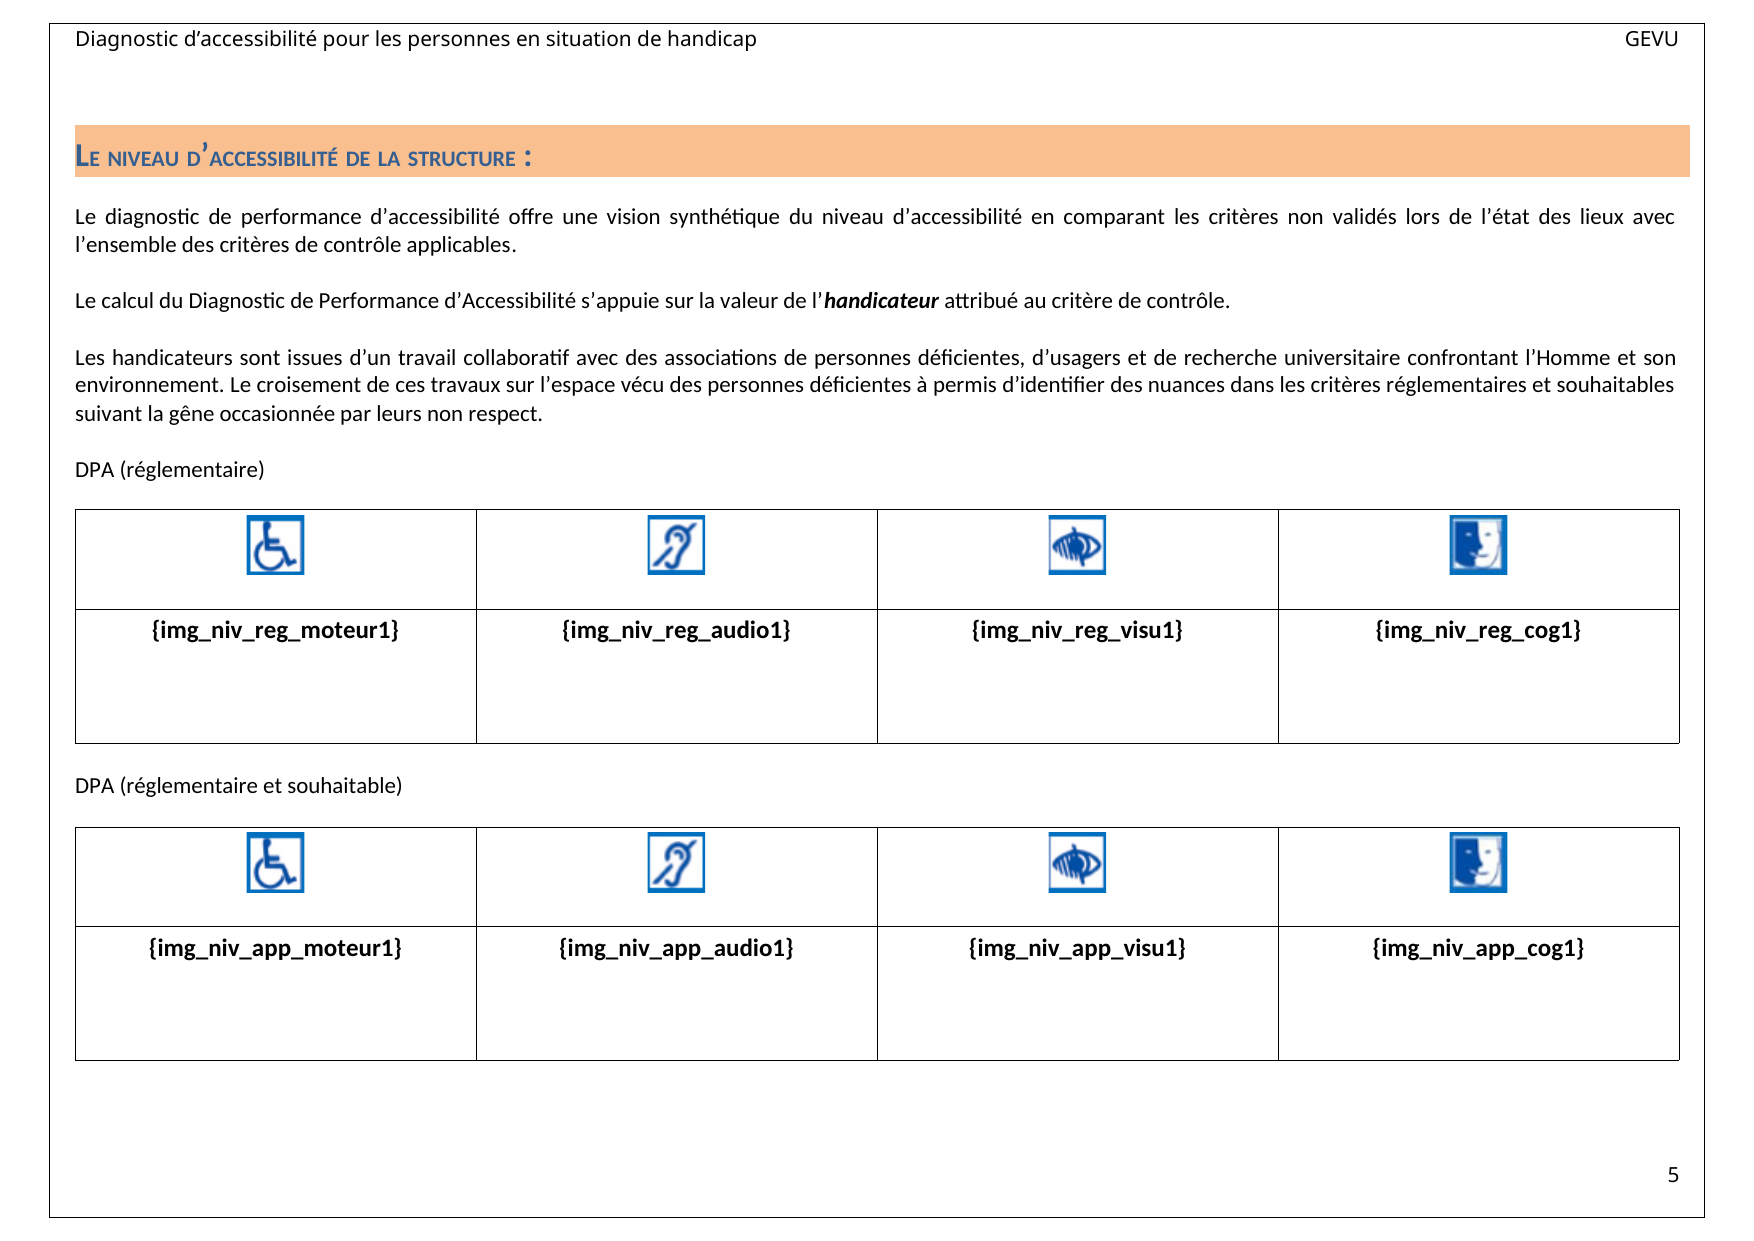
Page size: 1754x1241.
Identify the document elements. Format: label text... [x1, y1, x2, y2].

picture [647, 832, 706, 893]
table_header [76, 575, 476, 609]
picture [246, 515, 305, 575]
table_header [477, 575, 877, 609]
picture [246, 832, 305, 893]
text Les handicateurs sont issues d’un travail collaboratif avec des associations de personnes déficientes, d’usagers et de recherche universitaire confrontant l’Homme et son environnement. Le croisement de ces travaux sur l’espace vécu des personnes déficientes à permis d’identifier des nuances dans les critères réglementaires et souhaitables suivant la gêne occasionnée par leurs non respect. [75, 343, 1679, 427]
table_cell {img_niv_reg_visu1} [878, 610, 1278, 742]
table_header [477, 510, 877, 574]
picture [1449, 832, 1508, 893]
subtitle Le niveau d’accessibilité de la structure : [75, 125, 1690, 177]
table_cell {img_niv_reg_moteur1} [76, 610, 476, 742]
table_cell {img_niv_app_moteur1} [76, 927, 476, 1060]
table_header [878, 510, 1278, 574]
picture [1048, 832, 1107, 893]
table_header [477, 828, 877, 926]
picture [1449, 515, 1508, 575]
picture [1048, 515, 1107, 575]
table_cell {img_niv_reg_cog1} [1279, 610, 1679, 742]
table_cell {img_niv_app_visu1} [878, 927, 1278, 1060]
table_header [1279, 575, 1679, 609]
text Le diagnostic de performance d’accessibilité offre une vision synthétique du niveau d’accessibilité en comparant les critères non validés lors de l’état des lieux avec l’ensemble des critères de contrôle applicables. [75, 202, 1679, 258]
text Le calcul du Diagnostic de Performance d’Accessibilité s’appuie sur la valeur de l’handicateur attribué au critère de contrôle. [75, 287, 1679, 314]
table_header [76, 828, 476, 926]
table_cell {img_niv_app_cog1} [1279, 927, 1679, 1060]
table_header [76, 510, 476, 574]
table_cell {img_niv_reg_audio1} [477, 610, 877, 742]
table_header [1279, 828, 1679, 926]
table_cell {img_niv_app_audio1} [477, 927, 877, 1060]
table_header [878, 575, 1278, 609]
picture [647, 515, 706, 575]
table_header [1279, 510, 1679, 574]
text DPA (réglementaire) [75, 455, 1679, 483]
table_header [878, 828, 1278, 926]
text DPA (réglementaire et souhaitable) [75, 771, 1679, 799]
